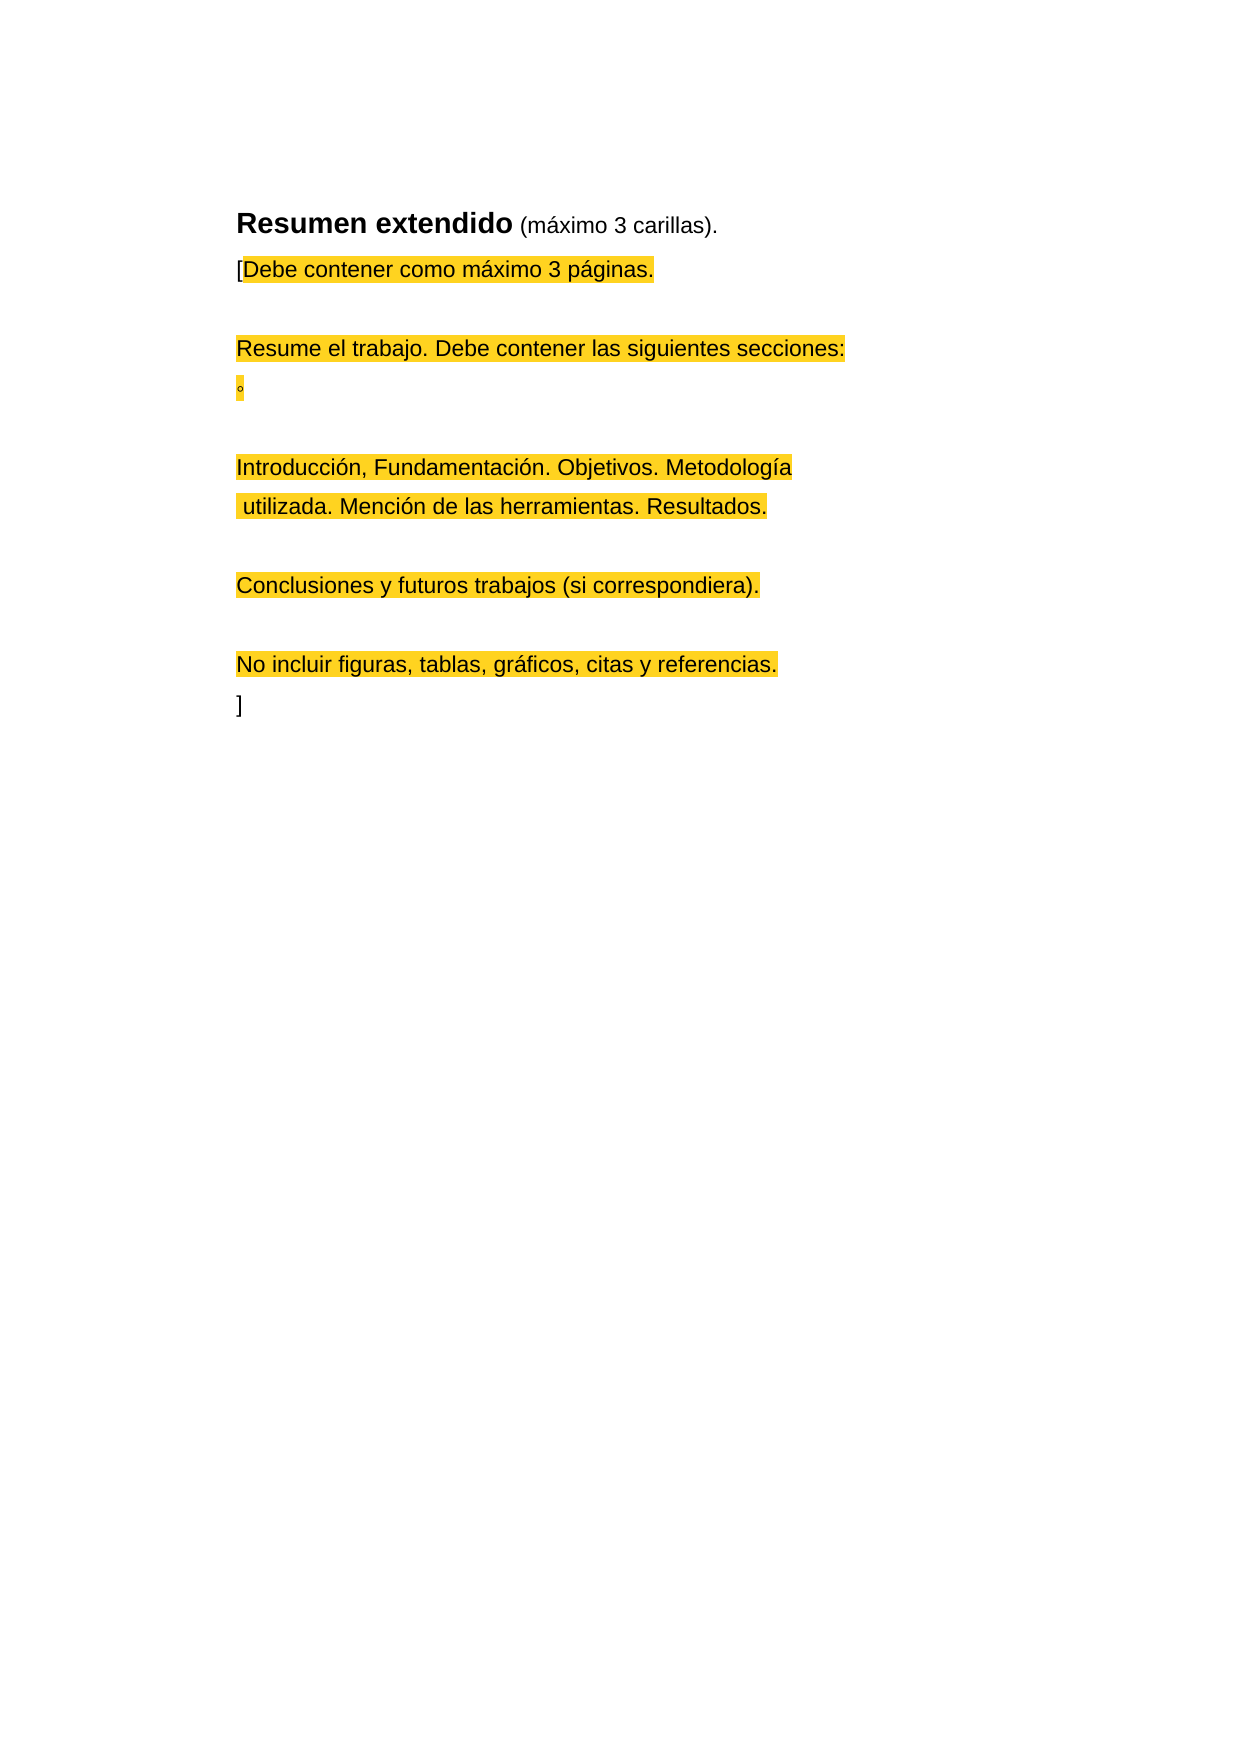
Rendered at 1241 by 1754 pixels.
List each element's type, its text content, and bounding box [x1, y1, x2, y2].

text Conclusiones y futuros trabajos (si correspondiera). [236, 572, 1122, 598]
text [Debe contener como máximo 3 páginas. [236, 256, 1122, 283]
text Resumen extendido (máximo 3 carillas). [236, 206, 1122, 239]
text ◦ [236, 375, 1122, 401]
text Resume el trabajo. Debe contener las siguientes secciones: [236, 335, 1122, 362]
text utilizada. Mención de las herramientas. Resultados. [236, 493, 1122, 519]
text ] [236, 691, 1122, 717]
text Introducción, Fundamentación. Objetivos. Metodología [236, 454, 1122, 480]
text No incluir figuras, tablas, gráficos, citas y referencias. [236, 651, 1122, 677]
